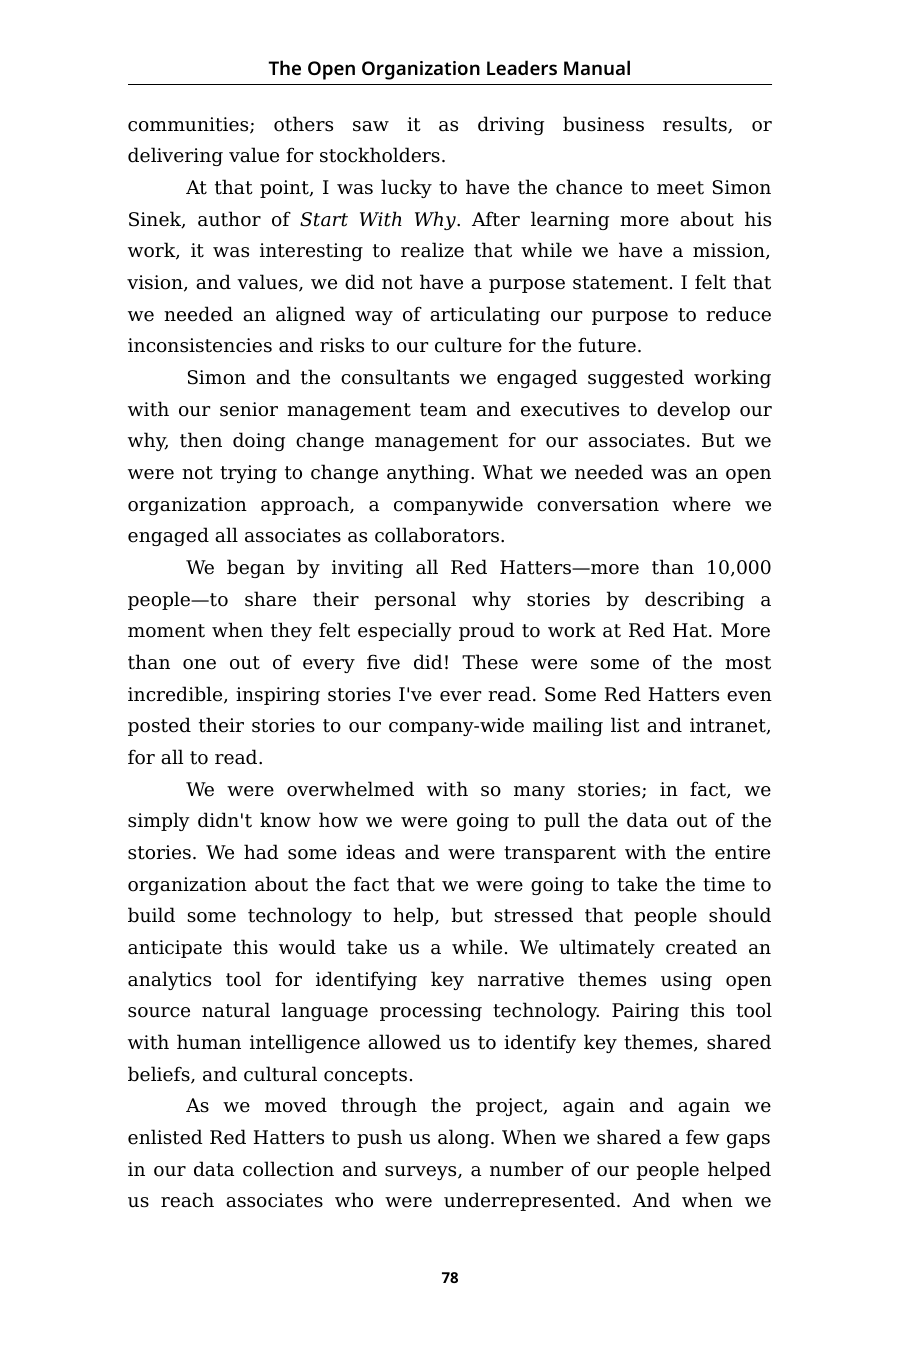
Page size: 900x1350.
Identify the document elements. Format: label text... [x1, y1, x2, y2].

text We began by inviting all Red Hatters—more than 10,000 people—to share their personal why stories by describing a moment when they felt especially proud to work at Red Hat. More than one out of every five did! These were some of the most incredible, inspiring stories I've ever read. Some Red Hatters even posted their stories to our company-wide mailing list and intranet, for all to read. [127, 557, 772, 769]
text As we moved through the project, again and again we enlisted Red Hatters to push us along. When we shared a few gaps in our data collection and surveys, a number of our people helped us reach associates who were underrepresented. And when we [127, 1096, 772, 1212]
text Simon and the consultants we engaged suggested working with our senior management team and executives to develop our why, then doing change management for our associates. But we were not trying to change anything. What we needed was an open organization approach, a companywide conversation where we engaged all associates as collaborators. [127, 367, 772, 547]
text communities; others saw it as driving business results, or delivering value for stockholders. [127, 114, 772, 167]
text At that point, I was lucky to have the chance to meet Simon Sinek, author of Start With Why. After learning more about his work, it was interesting to realize that while we have a mission, vision, and values, we did not have a purpose statement. I felt that we needed an aligned way of articulating our purpose to reduce inconsistencies and risks to our culture for the future. [127, 177, 772, 357]
text We were overwhelmed with so many stories; in fact, we simply didn't know how we were going to pull the data out of the stories. We had some ideas and were transparent with the entire organization about the fact that we were going to take the time to build some technology to help, but stressed that people should anticipate this would take us a while. We ultimately created an analytics tool for identifying key narrative themes using open source natural language processing technology. Pairing this tool with human intelligence allowed us to identify key themes, shared beliefs, and cultural concepts. [127, 779, 772, 1086]
